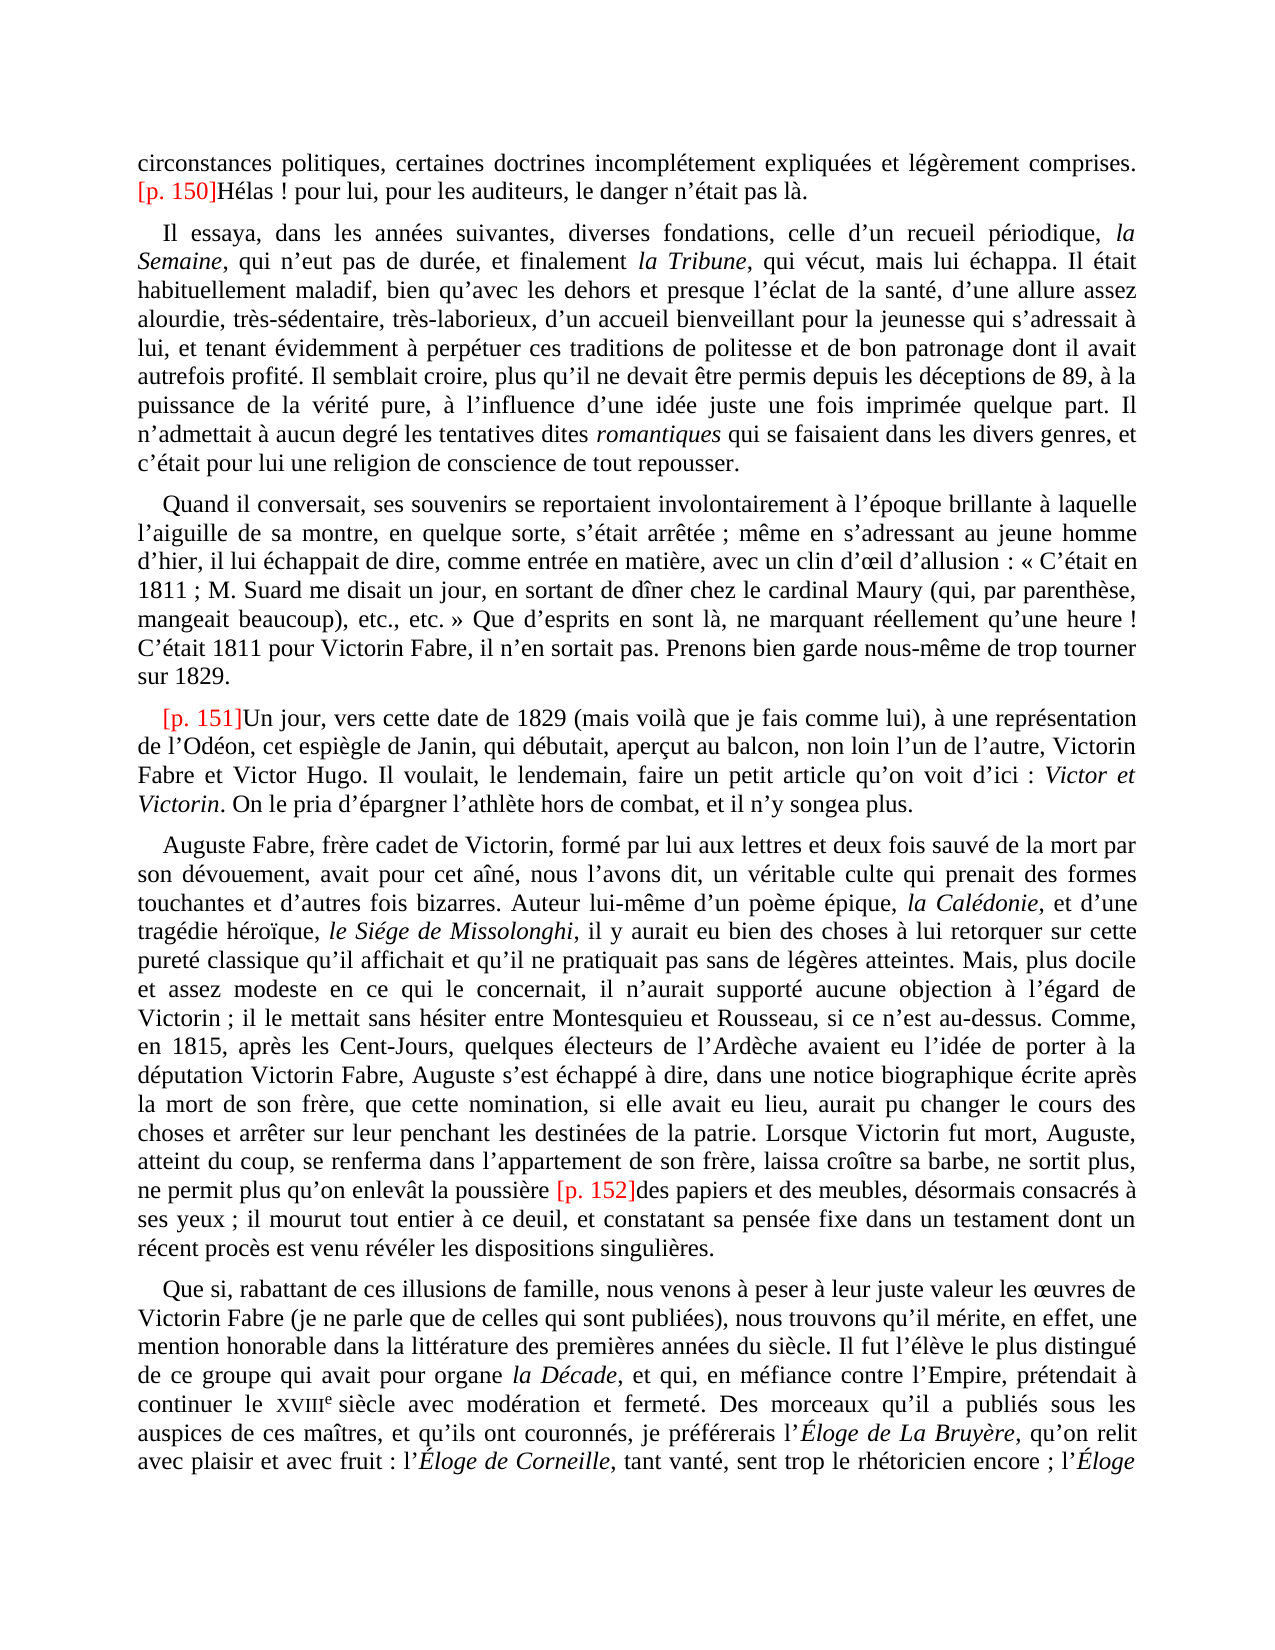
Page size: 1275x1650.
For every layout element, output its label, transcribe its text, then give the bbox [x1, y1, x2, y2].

text Que si, rabattant de ces illusions de famille, nous venons à peser à leur juste valeur les œuvres de Victorin Fabre (je ne parle que de celles qui sont publiées), nous trouvons qu’il mérite, en effet, une mention honorable dans la littérature des premières années du siècle. Il fut l’élève le plus distingué de ce groupe qui avait pour organe la Décade, et qui, en méfiance contre l’Empire, prétendait à continuer le xviiie siècle avec modération et fermeté. Des morceaux qu’il a publiés sous les auspices de ces maîtres, et qu’ils ont couronnés, je préférerais l’Éloge de La Bruyère, qu’on relit avec plaisir et avec fruit : l’Éloge de Corneille, tant vanté, sent trop le rhétoricien encore ; l’Éloge [137, 1274, 1137, 1475]
text Quand il conversait, ses souvenirs se reportaient involontairement à l’époque brillante à laquelle l’aiguille de sa montre, en quelque sorte, s’était arrêtée ; même en s’adressant au jeune homme d’hier, il lui échappait de dire, comme entrée en matière, avec un clin d’œil d’allusion : « C’était en 1811 ; M. Suard me disait un jour, en sortant de dîner chez le cardinal Maury (qui, par parenthèse, mangeait beaucoup), etc., etc. » Que d’esprits en sont là, ne marquant réellement qu’une heure ! C’était 1811 pour Victorin Fabre, il n’en sortait pas. Prenons bien garde nous-même de trop tourner sur 1829. [137, 489, 1137, 690]
text Auguste Fabre, frère cadet de Victorin, formé par lui aux lettres et deux fois sauvé de la mort par son dévouement, avait pour cet aîné, nous l’avons dit, un véritable culte qui prenait des formes touchantes et d’autres fois bizarres. Auteur lui-même d’un poème épique, la Calédonie, et d’une tragédie héroïque, le Siége de Missolonghi, il y aurait eu bien des choses à lui retorquer sur cette pureté classique qu’il affichait et qu’il ne pratiquait pas sans de légères atteintes. Mais, plus docile et assez modeste en ce qui le concernait, il n’aurait supporté aucune objection à l’égard de Victorin ; il le mettait sans hésiter entre Montesquieu et Rousseau, si ce n’est au-dessus. Comme, en 1815, après les Cent-Jours, quelques électeurs de l’Ardèche avaient eu l’idée de porter à la députation Victorin Fabre, Auguste s’est échappé à dire, dans une notice biographique écrite après la mort de son frère, que cette nomination, si elle avait eu lieu, aurait pu changer le cours des choses et arrêter sur leur penchant les destinées de la patrie. Lorsque Victorin fut mort, Auguste, atteint du coup, se renferma dans l’appartement de son frère, laissa croître sa barbe, ne sortit plus, ne permit plus qu’on enlevât la poussière [p. 152]des papiers et des meubles, désormais consacrés à ses yeux ; il mourut tout entier à ce deuil, et constatant sa pensée fixe dans un testament dont un récent procès est venu révéler les dispositions singulières. [137, 830, 1137, 1261]
text Il essaya, dans les années suivantes, diverses fondations, celle d’un recueil périodique, la Semaine, qui n’eut pas de durée, et finalement la Tribune, qui vécut, mais lui échappa. Il était habituellement maladif, bien qu’avec les dehors et presque l’éclat de la santé, d’une allure assez alourdie, très-sédentaire, très-laborieux, d’un accueil bienveillant pour la jeunesse qui s’adressait à lui, et tenant évidemment à perpétuer ces traditions de politesse et de bon patronage dont il avait autrefois profité. Il semblait croire, plus qu’il ne devait être permis depuis les déceptions de 89, à la puissance de la vérité pure, à l’influence d’une idée juste une fois imprimée quelque part. Il n’admettait à aucun degré les tentatives dites romantiques qui se faisaient dans les divers genres, et c’était pour lui une religion de conscience de tout repousser. [137, 218, 1137, 476]
text circonstances politiques, certaines doctrines incomplétement expliquées et légèrement comprises. [p. 150]Hélas ! pour lui, pour les auditeurs, le danger n’était pas là. [137, 148, 1137, 205]
text [p. 151]Un jour, vers cette date de 1829 (mais voilà que je fais comme lui), à une représentation de l’Odéon, cet espiègle de Janin, qui débutait, aperçut au balcon, non loin l’un de l’autre, Victorin Fabre et Victor Hugo. Il voulait, le lendemain, faire un petit article qu’on voit d’ici : Victor et Victorin. On le pria d’épargner l’athlète hors de combat, et il n’y songea plus. [137, 703, 1137, 818]
